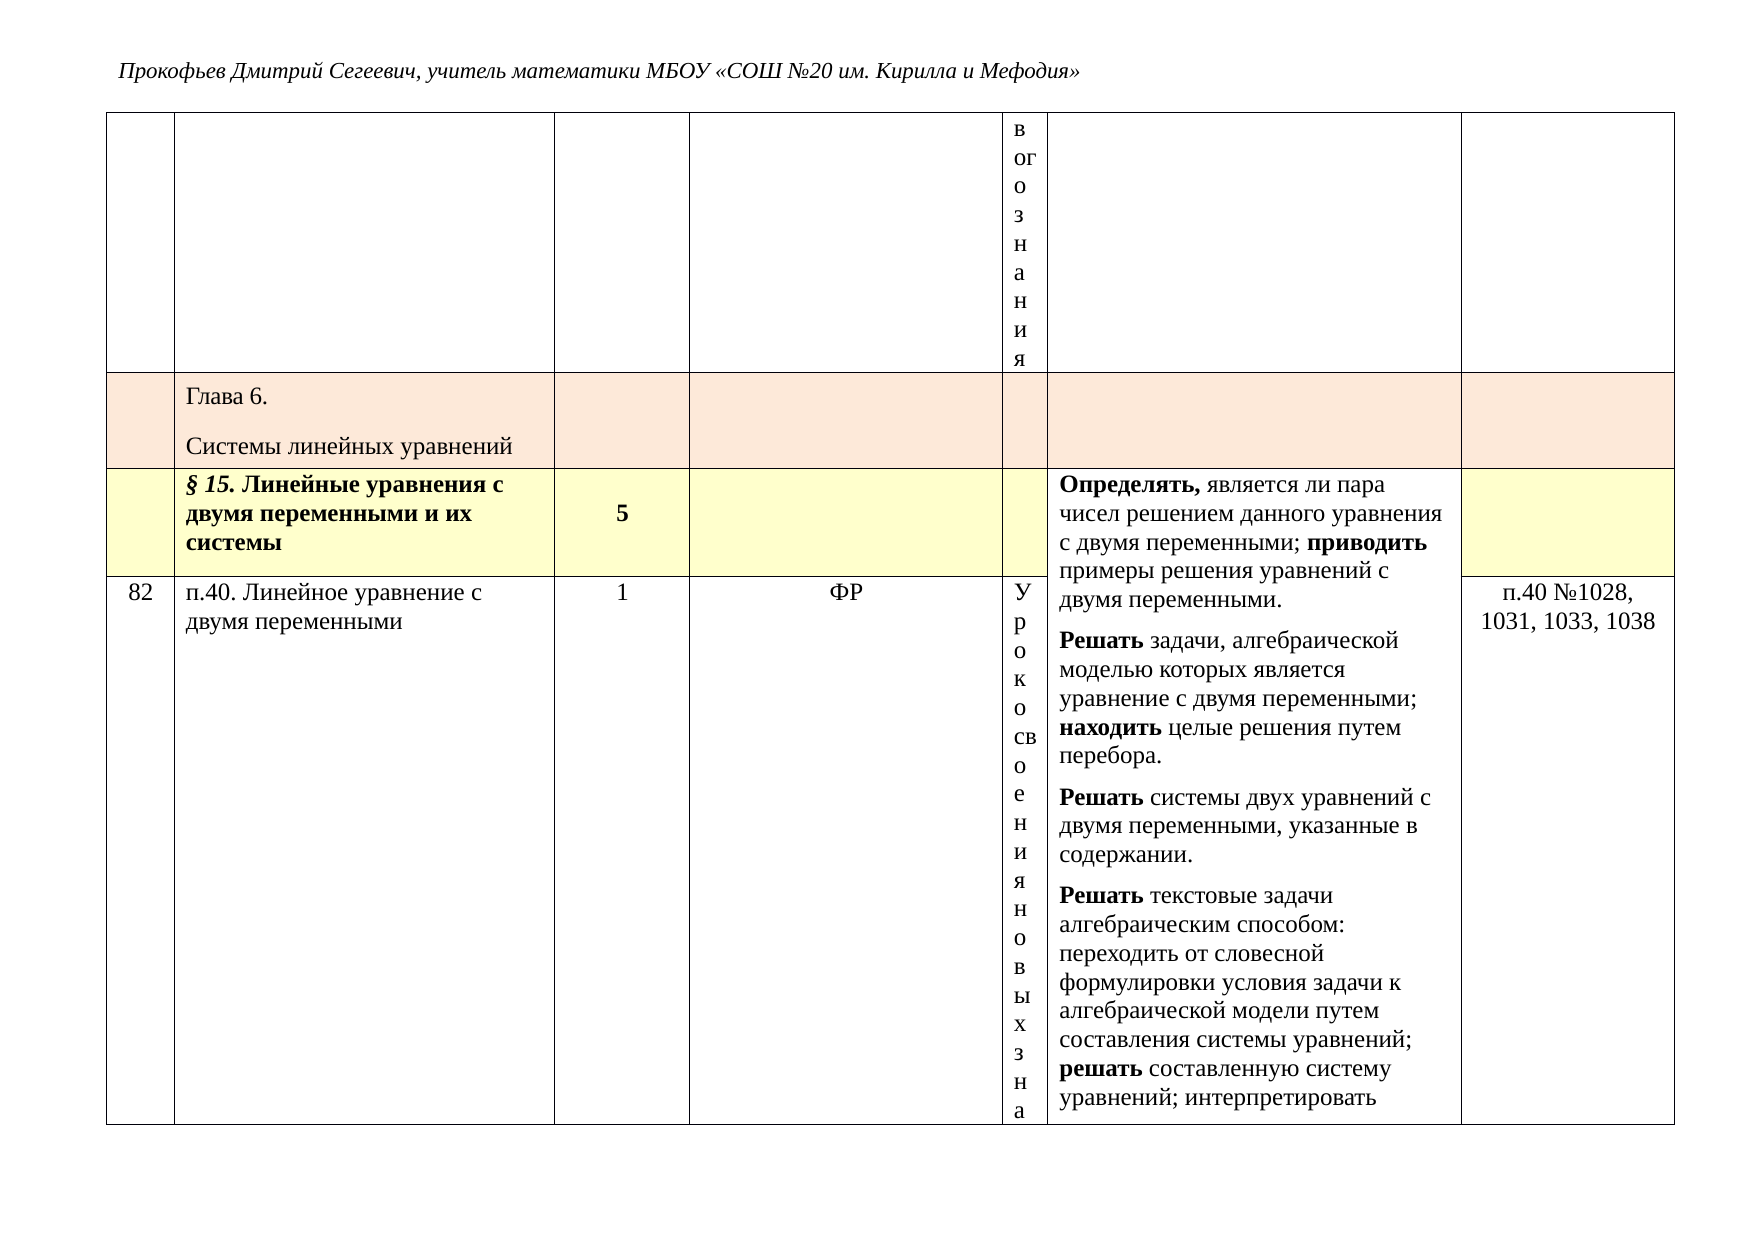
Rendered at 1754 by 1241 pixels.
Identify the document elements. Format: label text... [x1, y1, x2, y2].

table_cell п.40 №1028, 1031, 1033, 1038 [1462, 577, 1674, 1123]
table_cell § 15. Линейные уравнения с двумя переменными и их системы [175, 469, 554, 576]
table_cell [555, 373, 689, 468]
table_cell [107, 113, 174, 372]
table_cell [107, 373, 174, 468]
table_cell [1003, 373, 1047, 468]
table_cell вого знания [1003, 113, 1047, 372]
table_cell Глава 6. Системы линейных уравнений [175, 373, 554, 468]
table_cell Определять, является ли пара чисел решением данного уравнения с двумя переменными; приводить примеры решения уравнений с двумя переменными. Решать задачи, алгебраической моделью которых является уравнение с двумя переменными; находить целые решения путем перебора. Решать системы двух уравнений с двумя переменными, указанные в содержании. Решать текстовые задачи алгебраическим способом: переходить от словесной формулировки условия задачи к алгебраической модели путем составления системы уравнений; решать составленную систему уравнений; интерпретировать [1048, 469, 1461, 1123]
table_cell [1462, 469, 1674, 576]
table_cell [690, 373, 1002, 468]
table_cell Урок освоения новых зна [1003, 577, 1047, 1123]
table_cell [690, 469, 1002, 576]
table_cell п.40. Линейное уравнение с двумя переменными [175, 577, 554, 1123]
table_cell [1462, 373, 1674, 468]
table_cell [1462, 113, 1674, 372]
table_cell ФР [690, 577, 1002, 1123]
table_cell [107, 469, 174, 576]
table_cell [1048, 373, 1461, 468]
table_cell 82 [107, 577, 174, 1123]
table_cell 5 [555, 469, 689, 576]
table_cell [175, 113, 554, 372]
table_cell [1003, 469, 1047, 576]
table_cell 1 [555, 577, 689, 1123]
table_cell [690, 113, 1002, 372]
table_cell [555, 113, 689, 372]
table_cell [1048, 113, 1461, 372]
